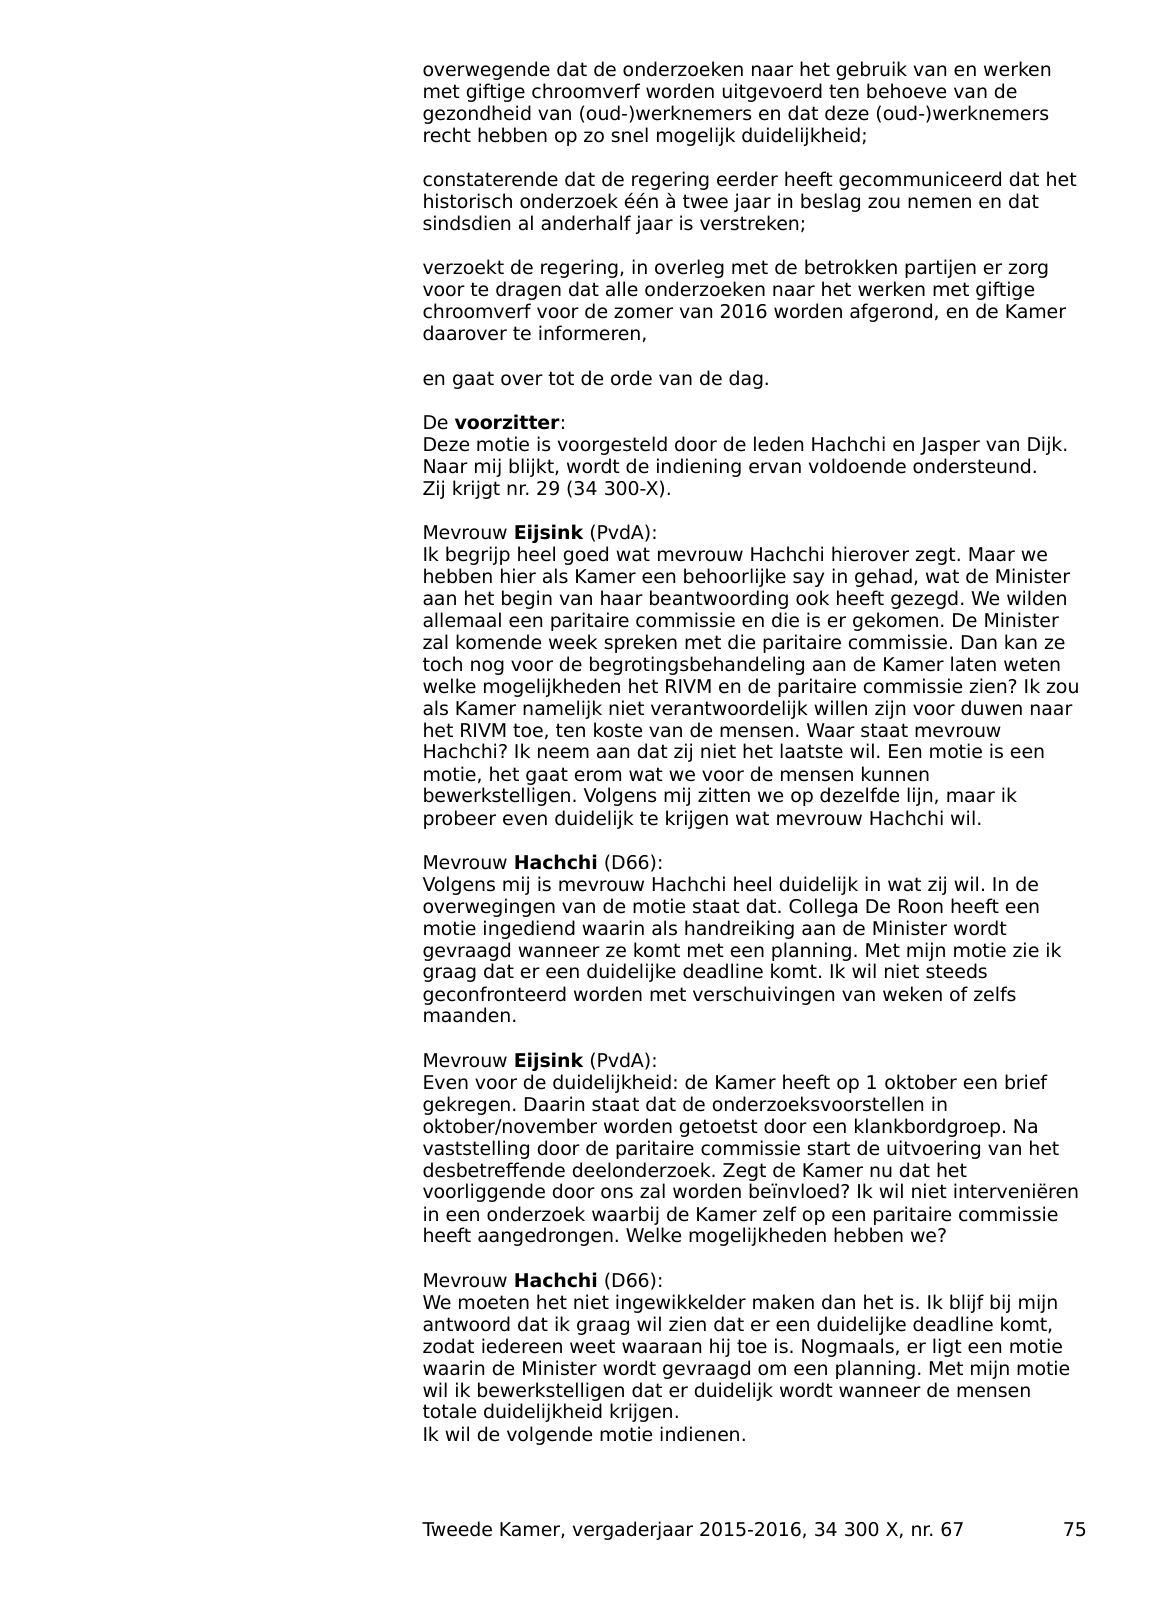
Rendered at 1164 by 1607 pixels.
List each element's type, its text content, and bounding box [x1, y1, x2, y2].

text Ik wil de volgende motie indienen. [422, 1423, 1087, 1445]
text Deze motie is voorgesteld door de leden Hachchi en Jasper van Dijk. Naar mij blijkt, wordt de indiening ervan voldoende ondersteund. [422, 433, 1087, 477]
text overwegende dat de onderzoeken naar het gebruik van en werken met giftige chroomverf worden uitgevoerd ten behoeve van de gezondheid van (oud-)werknemers en dat deze (oud-)werknemers recht hebben op zo snel mogelijk duidelijkheid; [422, 59, 1087, 147]
text Mevrouw Hachchi (D66): [422, 1269, 1087, 1292]
text verzoekt de regering, in overleg met de betrokken partijen er zorg voor te dragen dat alle onderzoeken naar het werken met giftige chroomverf voor de zomer van 2016 worden afgerond, en de Kamer daarover te informeren, [422, 257, 1087, 345]
text Zij krijgt nr. 29 (34 300-X). [422, 477, 1087, 499]
text De voorzitter: [422, 412, 1087, 433]
text Mevrouw Eijsink (PvdA): [422, 522, 1087, 544]
text Mevrouw Eijsink (PvdA): [422, 1049, 1087, 1072]
text en gaat over tot de orde van de dag. [422, 367, 1087, 389]
text Even voor de duidelijkheid: de Kamer heeft op 1 oktober een brief gekregen. Daarin staat dat de onderzoeksvoorstellen in oktober/november worden getoetst door een klankbordgroep. Na vaststelling door de paritaire commissie start de uitvoering van het desbetreffende deelonderzoek. Zegt de Kamer nu dat het voorliggende door ons zal worden beïnvloed? Ik wil niet interveniëren in een onderzoek waarbij de Kamer zelf op een paritaire commissie heeft aangedrongen. Welke mogelijkheden hebben we? [422, 1072, 1087, 1247]
text constaterende dat de regering eerder heeft gecommuniceerd dat het historisch onderzoek één à twee jaar in beslag zou nemen en dat sindsdien al anderhalf jaar is verstreken; [422, 169, 1087, 235]
text Ik begrijp heel goed wat mevrouw Hachchi hierover zegt. Maar we hebben hier als Kamer een behoorlijke say in gehad, wat de Minister aan het begin van haar beantwoording ook heeft gezegd. We wilden allemaal een paritaire commissie en die is er gekomen. De Minister zal komende week spreken met die paritaire commissie. Dan kan ze toch nog voor de begrotingsbehandeling aan de Kamer laten weten welke mogelijkheden het RIVM en de paritaire commissie zien? Ik zou als Kamer namelijk niet verantwoordelijk willen zijn voor duwen naar het RIVM toe, ten koste van de mensen. Waar staat mevrouw Hachchi? Ik neem aan dat zij niet het laatste wil. Een motie is een motie, het gaat erom wat we voor de mensen kunnen bewerkstelligen. Volgens mij zitten we op dezelfde lijn, maar ik probeer even duidelijk te krijgen wat mevrouw Hachchi wil. [422, 544, 1087, 829]
text Mevrouw Hachchi (D66): [422, 852, 1087, 873]
text We moeten het niet ingewikkelder maken dan het is. Ik blijf bij mijn antwoord dat ik graag wil zien dat er een duidelijke deadline komt, zodat iedereen weet waaraan hij toe is. Nogmaals, er ligt een motie waarin de Minister wordt gevraagd om een planning. Met mijn motie wil ik bewerkstelligen dat er duidelijk wordt wanneer de mensen totale duidelijkheid krijgen. [422, 1292, 1087, 1423]
text Volgens mij is mevrouw Hachchi heel duidelijk in wat zij wil. In de overwegingen van de motie staat dat. Collega De Roon heeft een motie ingediend waarin als handreiking aan de Minister wordt gevraagd wanneer ze komt met een planning. Met mijn motie zie ik graag dat er een duidelijke deadline komt. Ik wil niet steeds geconfronteerd worden met verschuivingen van weken of zelfs maanden. [422, 873, 1087, 1027]
